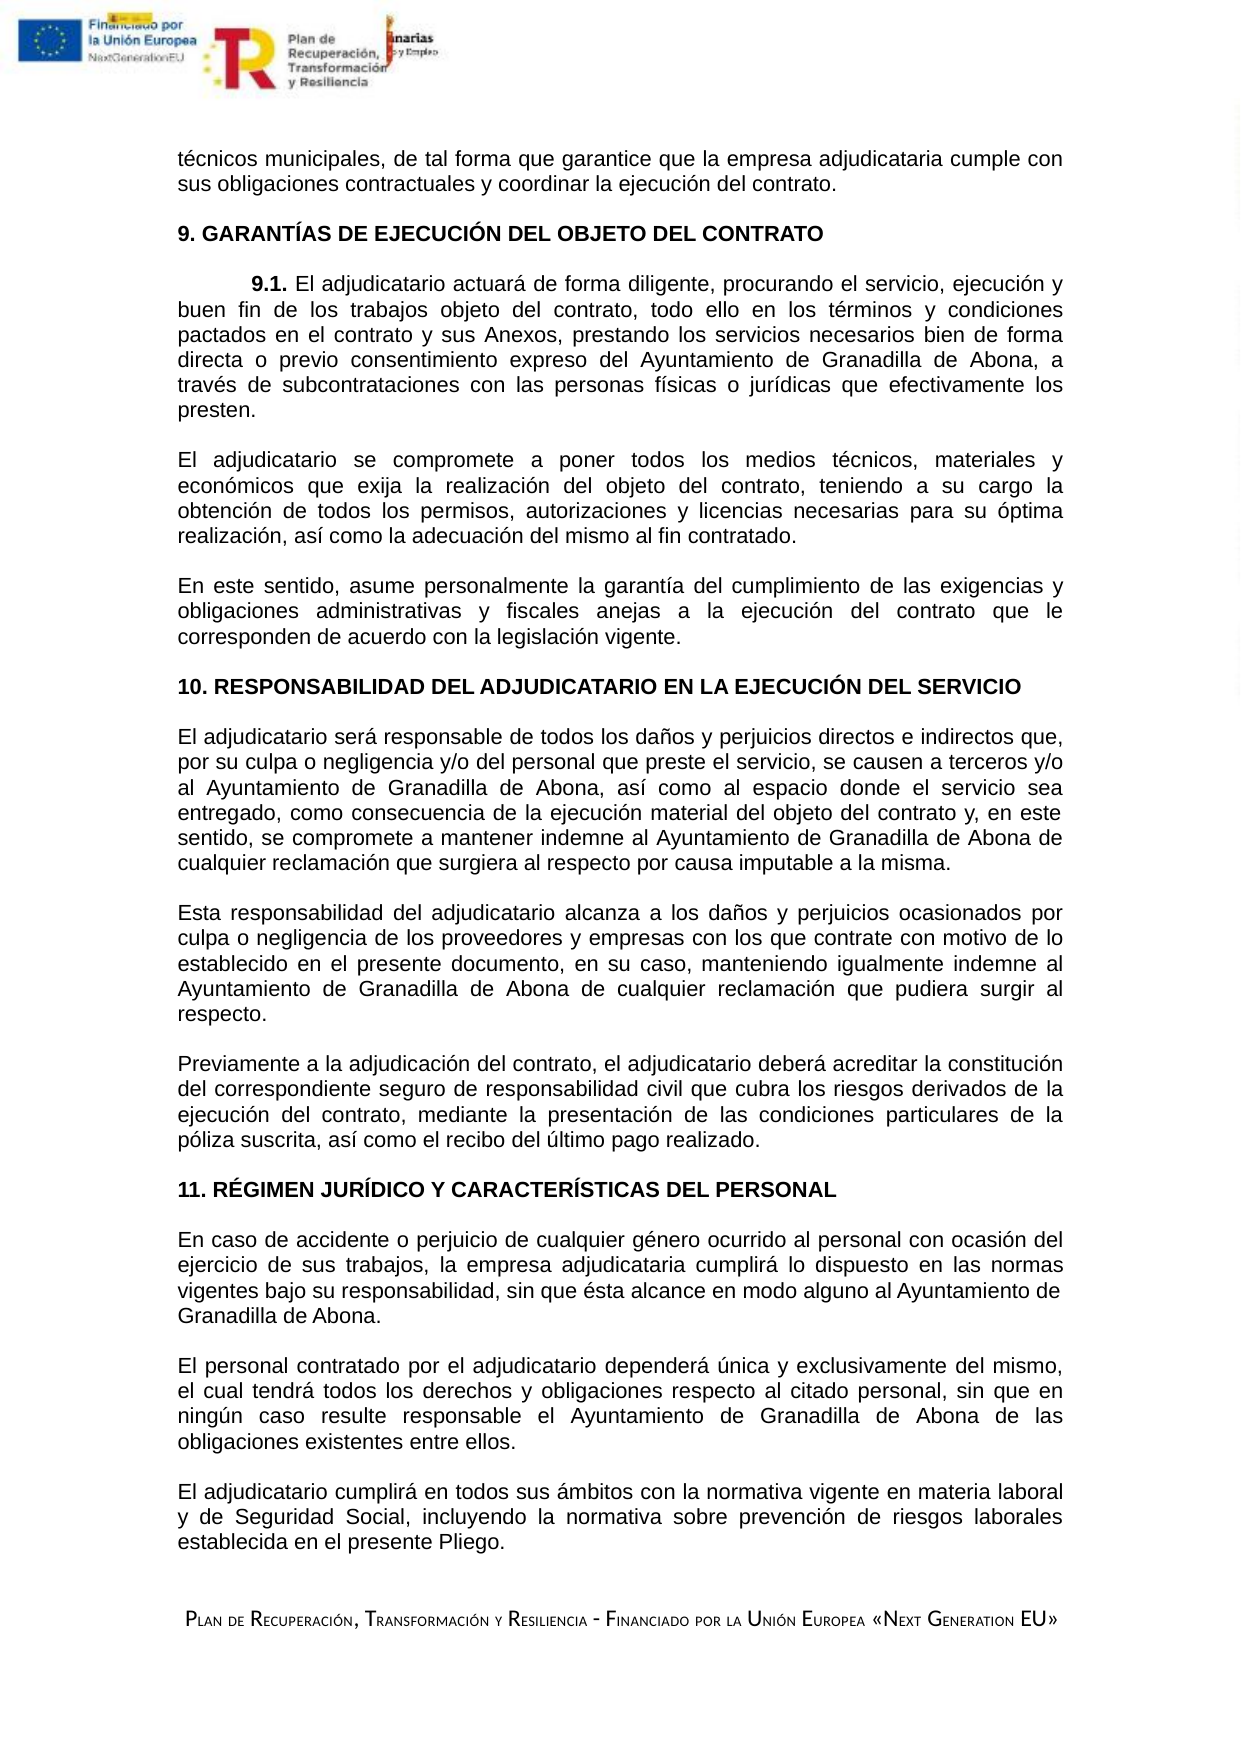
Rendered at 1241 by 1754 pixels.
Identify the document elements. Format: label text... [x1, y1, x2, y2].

text ejercicio de sus trabajos, la empresa adjudicataria cumplirá lo dispuesto en las normas [177, 1253, 1088, 1278]
text por su culpa o negligencia y/o del personal que preste el servicio, se causen a terceros y/o [177, 750, 1088, 775]
text económicos que exija la realización del objeto del contrato, teniendo a su cargo la [177, 473, 1088, 498]
text establecida en el presente Pliego. [177, 1530, 1088, 1554]
text Previamente a la adjudicación del contrato, el adjudicatario deberá acreditar la constitución [177, 1052, 1088, 1076]
text sus obligaciones contractuales y coordinar la ejecución del contrato. [177, 172, 1088, 196]
text obligaciones administrativas y fiscales anejas a la ejecución del contrato que le [177, 599, 1088, 624]
text y de Seguridad Social, incluyendo la normativa sobre prevención de riesgos laborales [177, 1505, 1088, 1529]
text En caso de accidente o perjuicio de cualquier género ocurrido al personal con ocasión del [177, 1228, 1088, 1253]
text obligaciones existentes entre ellos. [177, 1429, 1088, 1454]
text buen fin de los trabajos objeto del contrato, todo ello en los términos y condiciones [177, 297, 1088, 322]
text respecto. [177, 1002, 1088, 1026]
text establecido en el presente documento, en su caso, manteniendo igualmente indemne al [177, 951, 1088, 976]
text directa o previo consentimiento expreso del Ayuntamiento de Granadilla de Abona, a [177, 348, 1088, 372]
text ejecución del contrato, mediante la presentación de las condiciones particulares de la [177, 1102, 1088, 1127]
text al Ayuntamiento de Granadilla de Abona, así como al espacio donde el servicio sea [177, 775, 1088, 800]
text El adjudicatario será responsable de todos los daños y perjuicios directos e indirectos que, [177, 725, 1088, 749]
text corresponden de acuerdo con la legislación vigente. [177, 624, 1088, 649]
text 9.1. El adjudicatario actuará de forma diligente, procurando el servicio, ejecución y [251, 272, 1088, 297]
text técnicos municipales, de tal forma que garantice que la empresa adjudicataria cumple con [177, 146, 1088, 171]
text pactados en el contrato y sus Anexos, prestando los servicios necesarios bien de forma [177, 323, 1088, 347]
text El adjudicatario se compromete a poner todos los medios técnicos, materiales y [177, 448, 1088, 473]
text través de subcontrataciones con las personas físicas o jurídicas que efectivamente los [177, 373, 1088, 397]
text El adjudicatario cumplirá en todos sus ámbitos con la normativa vigente en materia laboral [177, 1479, 1088, 1504]
text 10. RESPONSABILIDAD DEL ADJUDICATARIO EN LA EJECUCIÓN DEL SERVICIO [177, 675, 1053, 699]
text vigentes bajo su responsabilidad, sin que ésta alcance en modo alguno al Ayuntamiento de [177, 1278, 1088, 1303]
text PLAN DE RECUPERACIÓN, TRANSFORMACIÓN Y RESILIENCIA - FINANCIADO POR LA UNIÓN EUROPEA «NEXT GENERATION EU» [185, 1604, 1083, 1632]
text Esta responsabilidad del adjudicatario alcanza a los daños y perjuicios ocasionados por [177, 901, 1088, 926]
text póliza suscrita, así como el recibo del último pago realizado. [177, 1128, 1088, 1152]
text 9. GARANTÍAS DE EJECUCIÓN DEL OBJETO DEL CONTRATO [177, 222, 852, 246]
text sentido, se compromete a mantener indemne al Ayuntamiento de Granadilla de Abona de [177, 826, 1088, 850]
text ningún caso resulte responsable el Ayuntamiento de Granadilla de Abona de las [177, 1404, 1088, 1429]
text realización, así como la adecuación del mismo al fin contratado. [177, 524, 1088, 548]
text del correspondiente seguro de responsabilidad civil que cubra los riesgos derivados de la [177, 1077, 1088, 1102]
text presten. [177, 398, 1088, 423]
text 11. RÉGIMEN JURÍDICO Y CARACTERÍSTICAS DEL PERSONAL [177, 1178, 864, 1202]
text El personal contratado por el adjudicatario dependerá única y exclusivamente del mismo, [177, 1354, 1088, 1378]
text culpa o negligencia de los proveedores y empresas con los que contrate con motivo de lo [177, 926, 1088, 951]
text obtención de todos los permisos, autorizaciones y licencias necesarias para su óptima [177, 499, 1088, 523]
text Ayuntamiento de Granadilla de Abona de cualquier reclamación que pudiera surgir al [177, 977, 1088, 1001]
text En este sentido, asume personalmente la garantía del cumplimiento de las exigencias y [177, 574, 1088, 598]
text entregado, como consecuencia de la ejecución material del objeto del contrato y, en este [177, 801, 1088, 825]
text cualquier reclamación que surgiera al respecto por causa imputable a la misma. [177, 851, 1088, 876]
text el cual tendrá todos los derechos y obligaciones respecto al citado personal, sin que en [177, 1379, 1088, 1403]
text Granadilla de Abona. [177, 1304, 1088, 1328]
